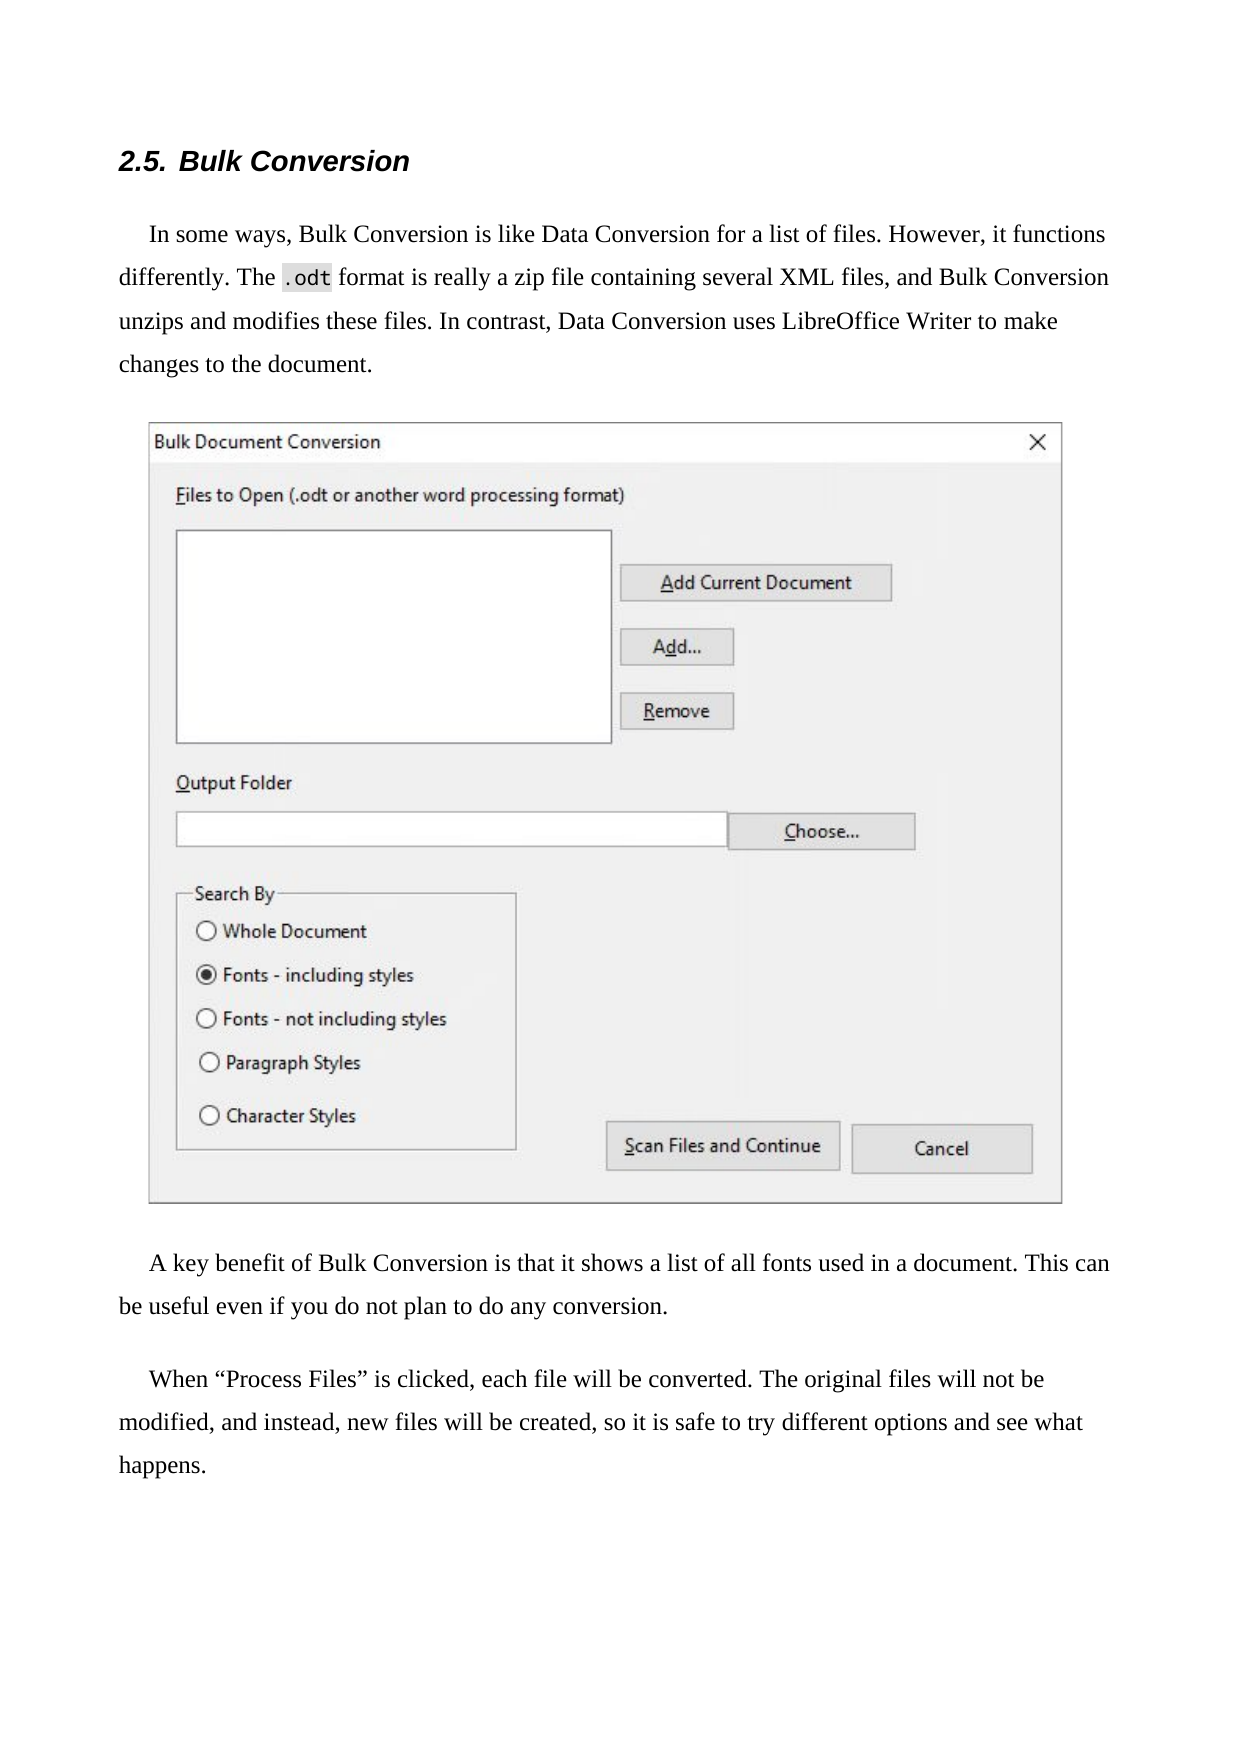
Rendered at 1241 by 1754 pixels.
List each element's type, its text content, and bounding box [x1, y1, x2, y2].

text In some ways, Bulk Conversion is like Data Conversion for a list of files. However, it functions differently. The .odt format is really a zip file containing several XML files, and Bulk Conversion unzips and modifies these files. In contrast, Data Conversion uses LibreOffice Writer to make changes to the document. [118, 219, 1122, 378]
picture [148, 422, 1063, 1204]
subtitle Bulk Conversion [118, 143, 1122, 177]
text A key benefit of Bulk Conversion is that it shows a list of all fonts used in a document. This can be useful even if you do not plan to do any conversion. [118, 1248, 1122, 1320]
text When “Process Files” is clicked, each file will be converted. The original files will not be modified, and instead, new files will be created, so it is safe to try different options and see what happens. [118, 1364, 1122, 1479]
